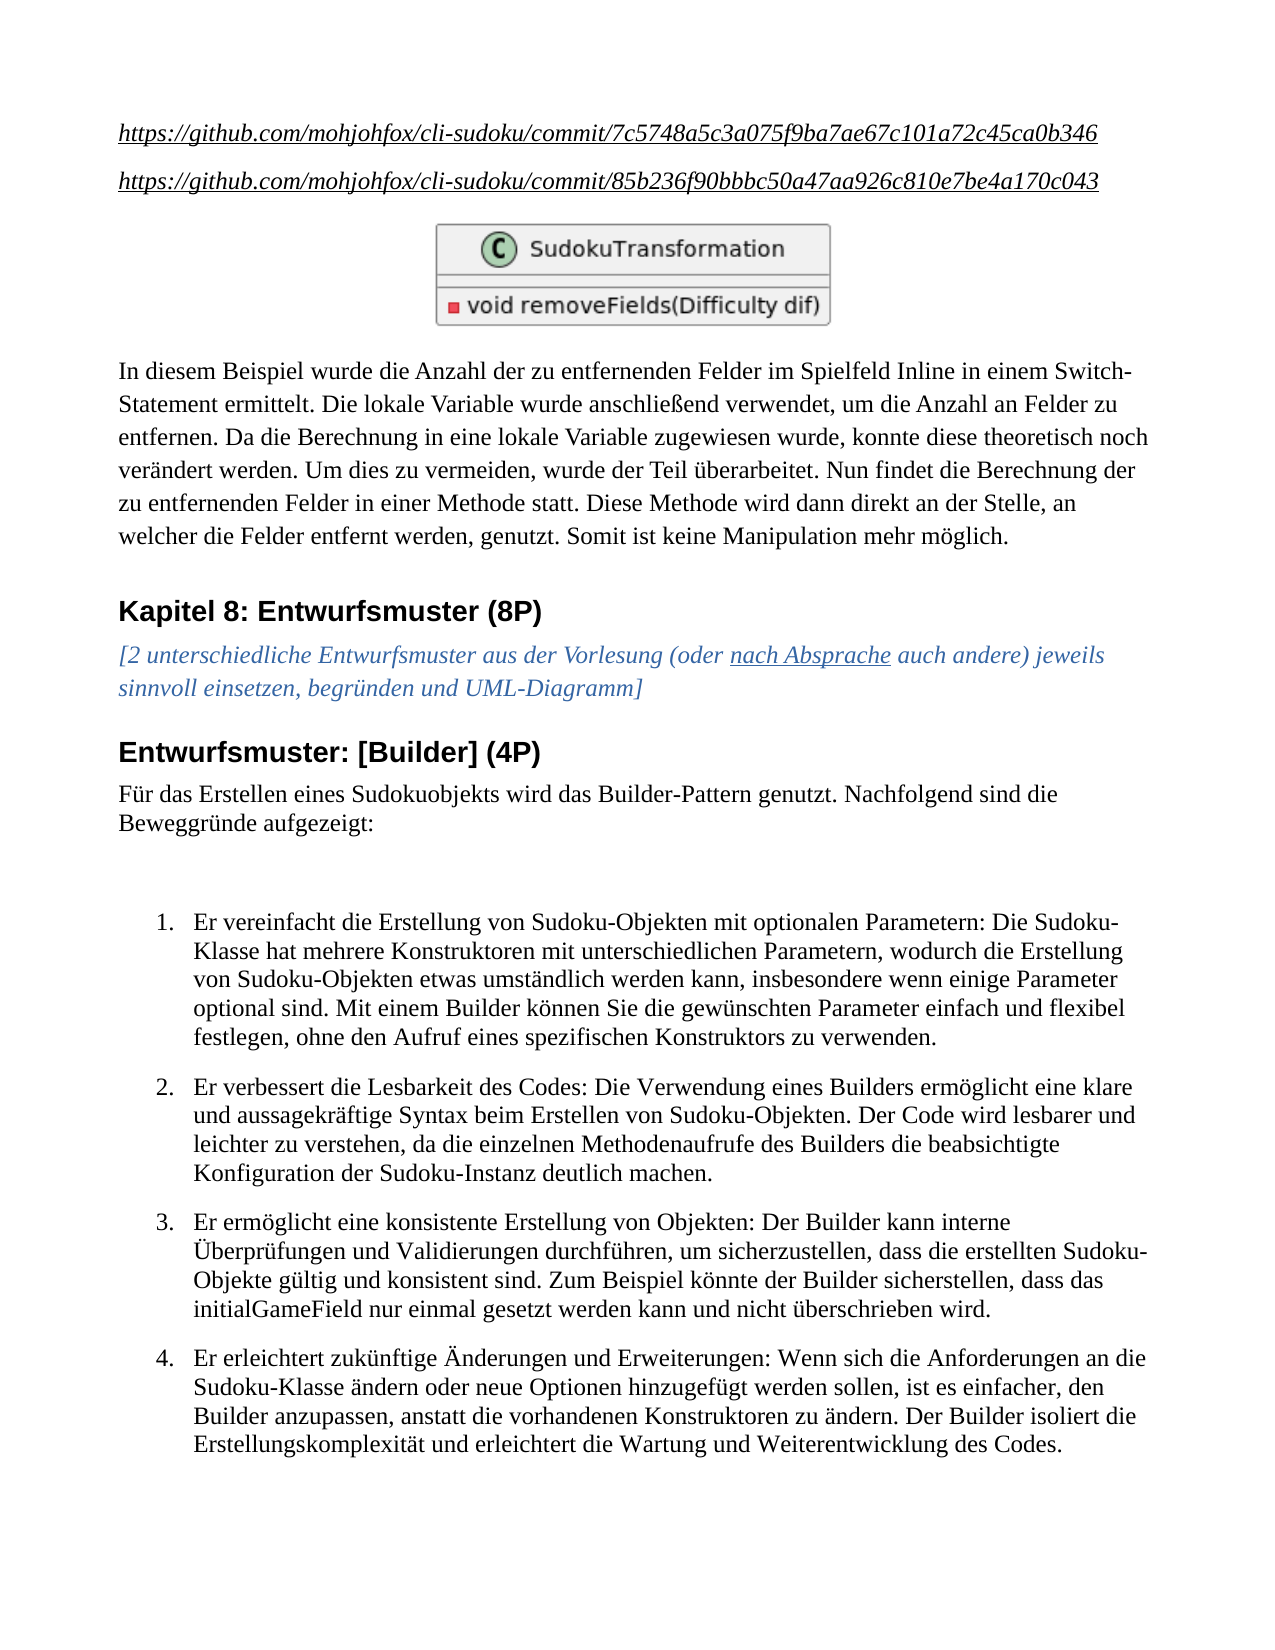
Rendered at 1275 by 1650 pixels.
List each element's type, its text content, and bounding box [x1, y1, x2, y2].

text https://github.com/mohjohfox/cli-sudoku/commit/7c5748a5c3a075f9ba7ae67c101a72c45ca0b346 [118, 118, 1157, 147]
list Er erleichtert zukünftige Änderungen und Erweiterungen: Wenn sich die Anforderungen an die Sudoku-Klasse ändern oder neue Optionen hinzugefügt werden sollen, ist es einfacher, den Builder anzupassen, anstatt die vorhandenen Konstruktoren zu ändern. Der Builder isoliert die Erstellungskomplexität und erleichtert die Wartung und Weiterentwicklung des Codes. [156, 1343, 1157, 1458]
text Für das Erstellen eines Sudokuobjekts wird das Builder-Pattern genutzt. Nachfolgend sind die Beweggründe aufgezeigt: [118, 779, 1157, 837]
text In diesem Beispiel wurde die Anzahl der zu entfernenden Felder im Spielfeld Inline in einem Switch-Statement ermittelt. Die lokale Variable wurde anschließend verwendet, um die Anzahl an Felder zu entfernen. Da die Berechnung in eine lokale Variable zugewiesen wurde, konnte diese theoretisch noch verändert werden. Um dies zu vermeiden, wurde der Teil überarbeitet. Nun findet die Berechnung der zu entfernenden Felder in einer Methode statt. Diese Methode wird dann direkt an der Stelle, an welcher die Felder entfernt werden, genutzt. Somit ist keine Manipulation mehr möglich. [118, 356, 1157, 550]
subtitle Entwurfsmuster: [Builder] (4P) [118, 735, 1157, 769]
list Er vereinfacht die Erstellung von Sudoku-Objekten mit optionalen Parametern: Die Sudoku-Klasse hat mehrere Konstruktoren mit unterschiedlichen Parametern, wodurch die Erstellung von Sudoku-Objekten etwas umständlich werden kann, insbesondere wenn einige Parameter optional sind. Mit einem Builder können Sie die gewünschten Parameter einfach und flexibel festlegen, ohne den Aufruf eines spezifischen Konstruktors zu verwenden. [156, 907, 1157, 1051]
list Er ermöglicht eine konsistente Erstellung von Objekten: Der Builder kann interne Überprüfungen und Validierungen durchführen, um sicherzustellen, dass die erstellten Sudoku-Objekte gültig und konsistent sind. Zum Beispiel könnte der Builder sicherstellen, dass das initialGameField nur einmal gesetzt werden kann und nicht überschrieben wird. [156, 1207, 1157, 1322]
list Er verbessert die Lesbarkeit des Codes: Die Verwendung eines Builders ermöglicht eine klare und aussagekräftige Syntax beim Erstellen von Sudoku-Objekten. Der Code wird lesbarer und leichter zu verstehen, da die einzelnen Methodenaufrufe des Builders die beabsichtigte Konfiguration der Sudoku-Instanz deutlich machen. [156, 1072, 1157, 1187]
text https://github.com/mohjohfox/cli-sudoku/commit/85b236f90bbbc50a47aa926c810e7be4a170c043 [118, 166, 1157, 194]
text [2 unterschiedliche Entwurfsmuster aus der Vorlesung (oder nach Absprache auch andere) jeweils sinnvoll einsetzen, begründen und UML-Diagramm] [118, 640, 1157, 702]
subtitle Kapitel 8: Entwurfsmuster (8P) [118, 594, 1157, 627]
